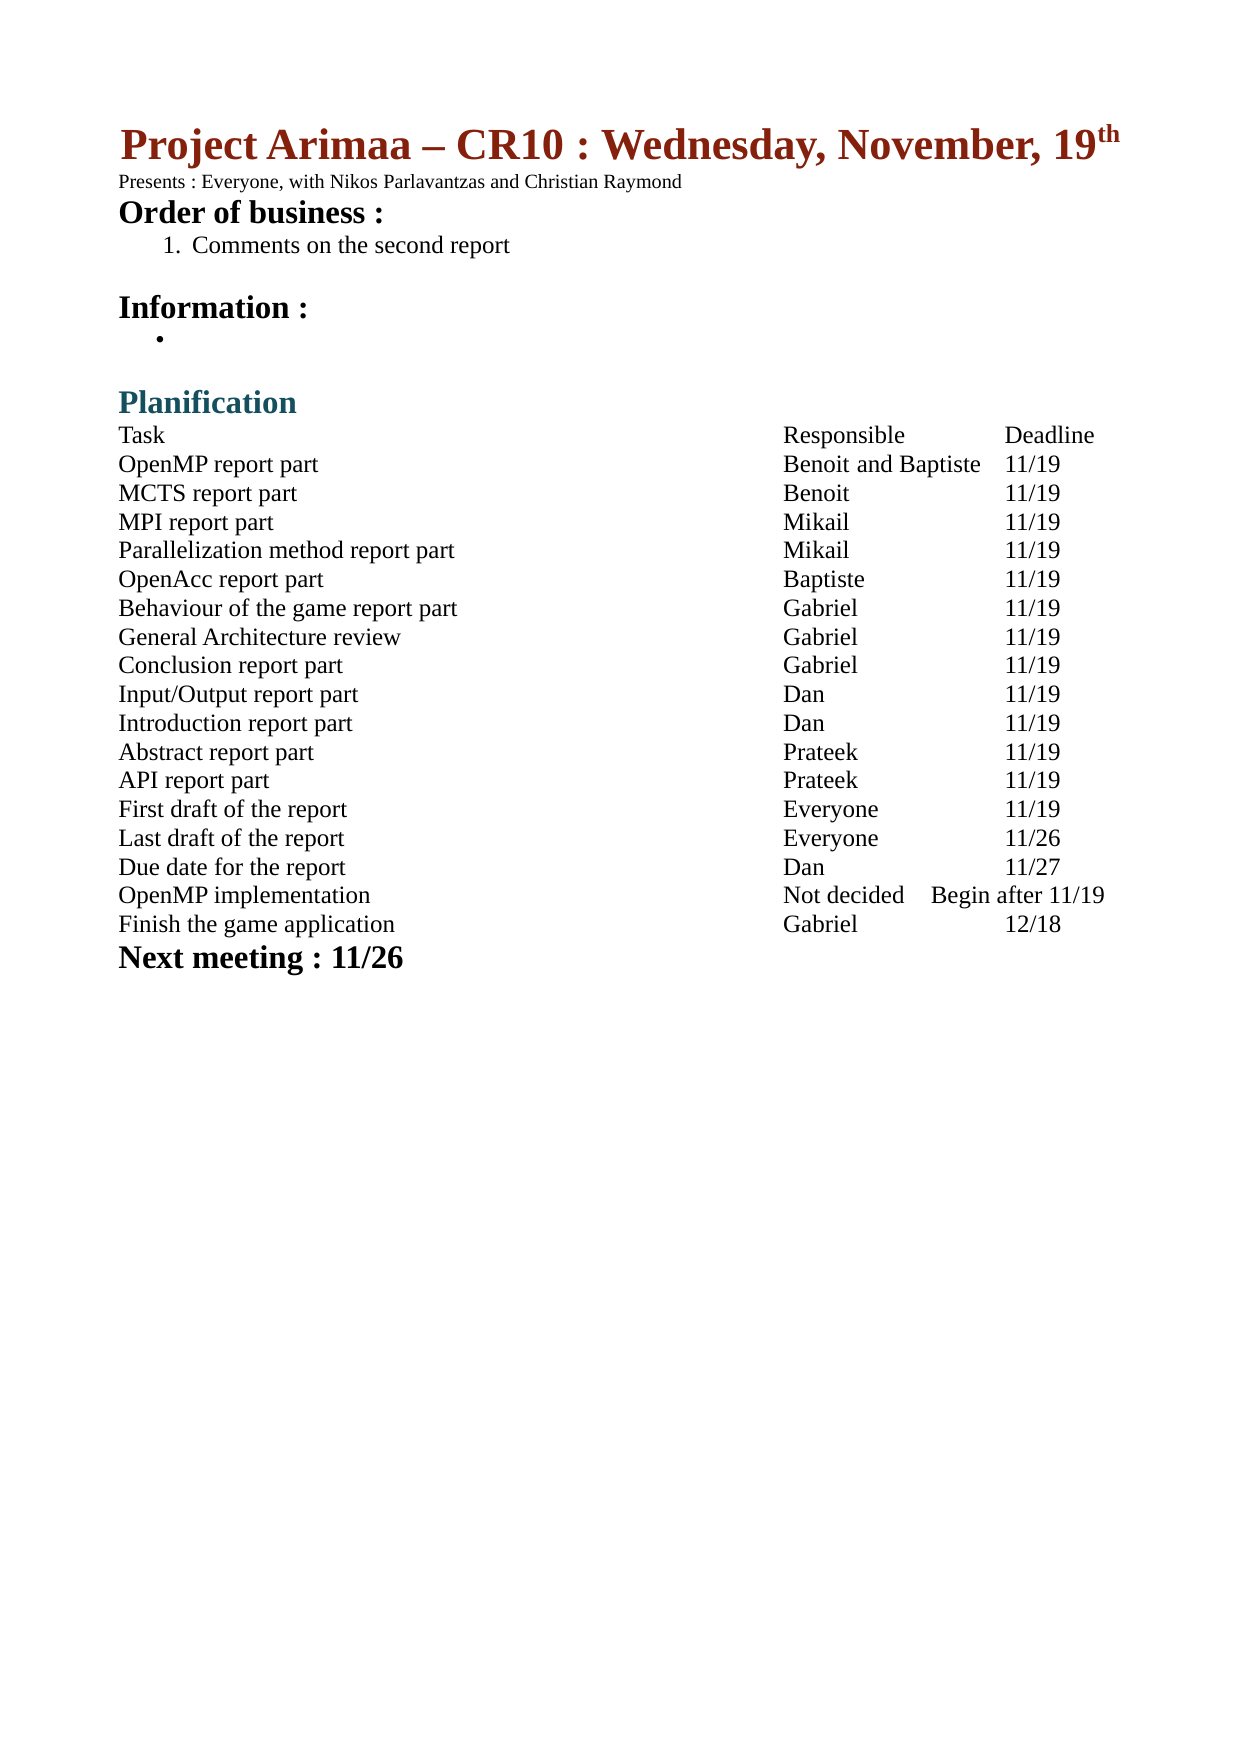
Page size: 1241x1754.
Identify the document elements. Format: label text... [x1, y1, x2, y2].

text MPI report part Mikail 11/19 [118, 507, 1122, 536]
text Conclusion report part Gabriel 11/19 [118, 651, 1122, 679]
text MCTS report part Benoit 11/19 [118, 478, 1122, 507]
subtitle Finish the game application Gabriel 12/18 [118, 909, 1122, 938]
subtitle Next meeting : 11/26 [118, 938, 1122, 976]
text Due date for the report Dan 11/27 [118, 852, 1122, 881]
subtitle Information : [118, 288, 1122, 325]
text Behaviour of the game report part Gabriel 11/19 [118, 593, 1122, 622]
text General Architecture review Gabriel 11/19 [118, 622, 1122, 651]
text First draft of the report Everyone 11/19 [118, 794, 1122, 823]
text Parallelization method report part Mikail 11/19 [118, 536, 1122, 564]
text Abstract report part Prateek 11/19 [118, 737, 1122, 766]
text Introduction report part Dan 11/19 [118, 708, 1122, 737]
list Comments on the second report [162, 230, 1122, 259]
text Input/Output report part Dan 11/19 [118, 679, 1122, 708]
subtitle Order of business : [118, 192, 1122, 230]
text API report part Prateek 11/19 [118, 766, 1122, 794]
text OpenAcc report part Baptiste 11/19 [118, 564, 1122, 593]
subtitle Planification [118, 383, 1122, 421]
text Task Responsible Deadline [118, 421, 1122, 449]
text Last draft of the report Everyone 11/26 [118, 823, 1122, 852]
text OpenMP implementation Not decided Begin after 11/19 [118, 881, 1122, 909]
text Presents : Everyone, with Nikos Parlavantzas and Christian Raymond [118, 169, 1122, 192]
text Project Arimaa – CR10 : Wednesday, November, 19th [118, 118, 1122, 169]
text OpenMP report part Benoit and Baptiste 11/19 [118, 449, 1122, 478]
